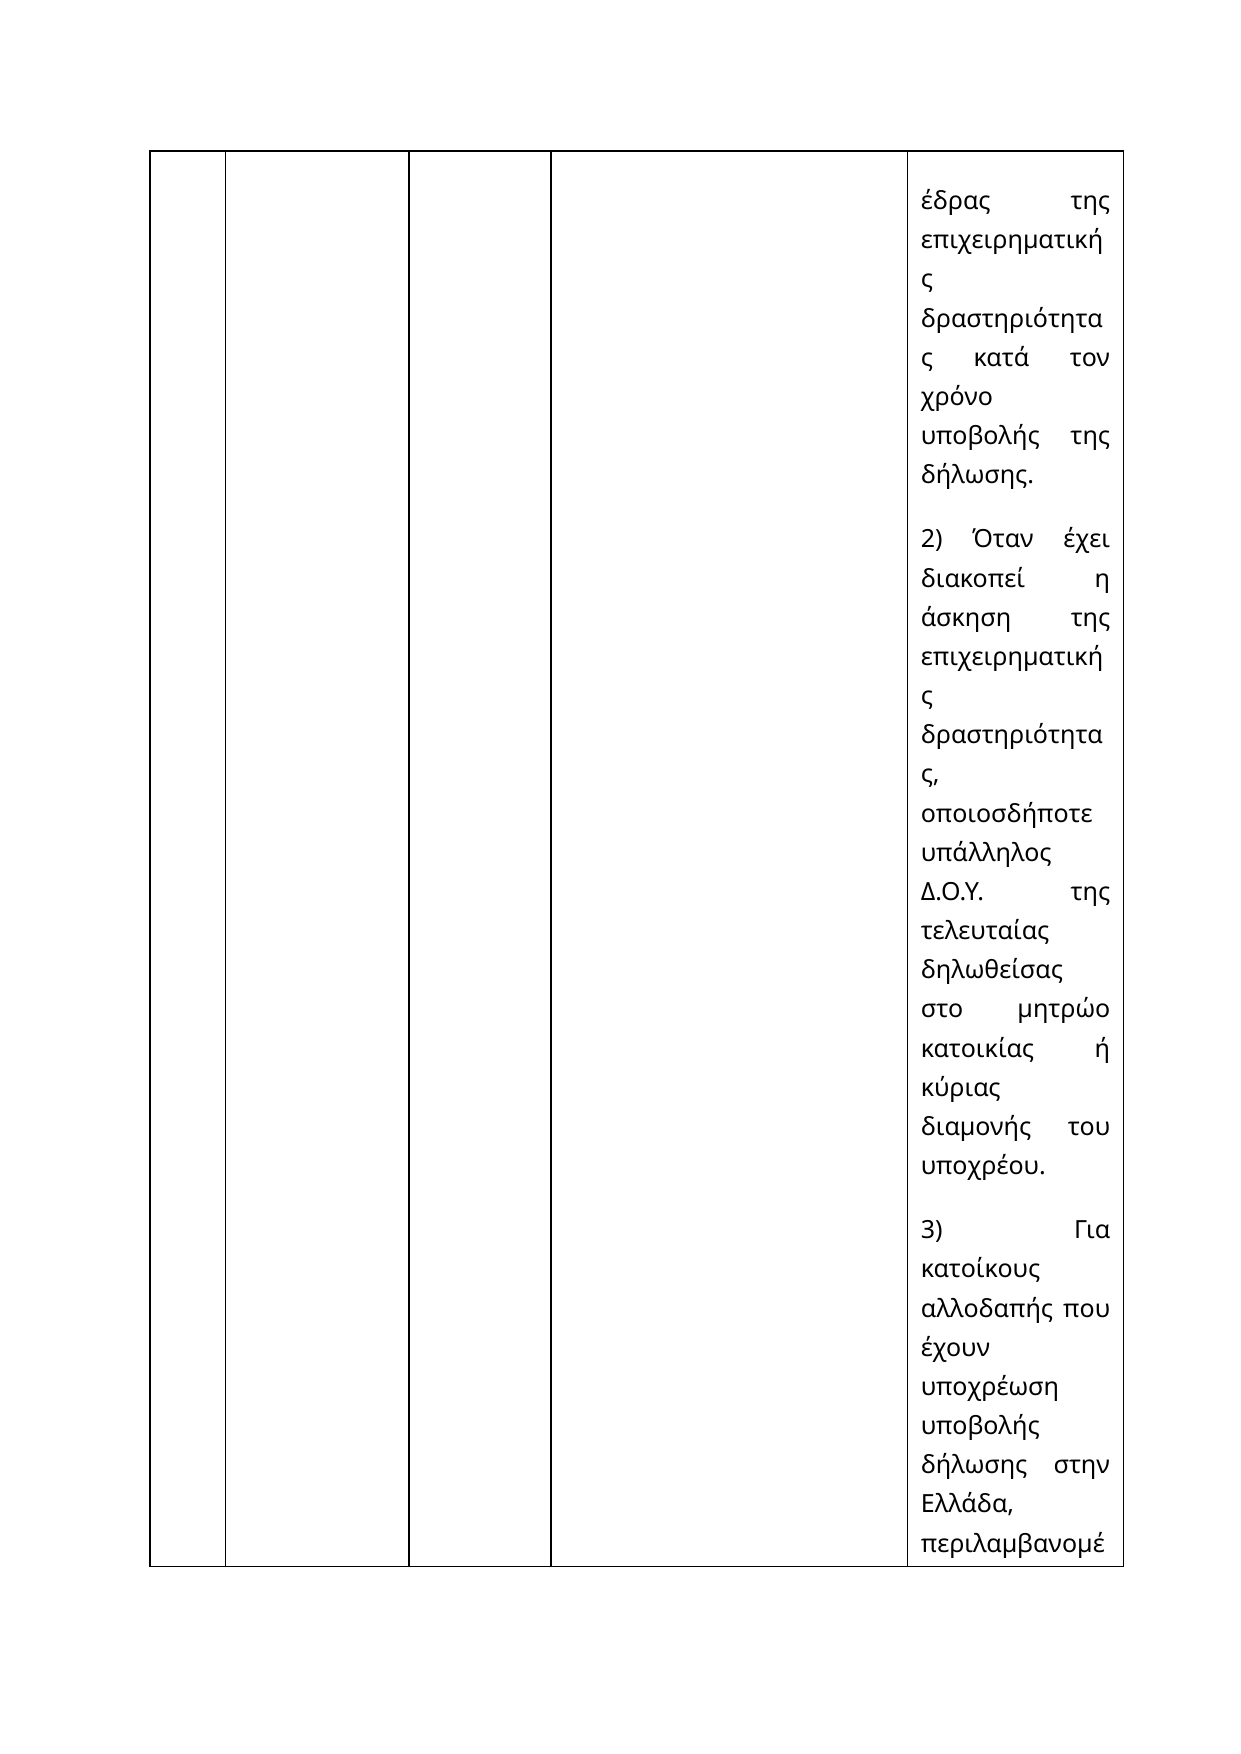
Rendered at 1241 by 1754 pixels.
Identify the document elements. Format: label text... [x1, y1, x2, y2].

table_cell [552, 152, 907, 1566]
table_cell [151, 152, 225, 1566]
table_cell έδρας της επιχειρηματικής δραστηριότητας κατά τον χρόνο υποβολής της δήλωσης. 2) Όταν έχει διακοπεί η άσκηση της επιχειρηματικής δραστηριότητας, οποιοσδήποτε υπάλληλος Δ.Ο.Υ. της τελευταίας δηλωθείσας στο μητρώο κατοικίας ή κύριας διαμονής του υποχρέου. 3) Για κατοίκους αλλοδαπής που έχουν υποχρέωση υποβολής δήλωσης στην Ελλάδα, περιλαμβανομέ [908, 152, 1123, 1566]
table_cell [226, 152, 408, 1566]
table_cell [410, 152, 550, 1566]
